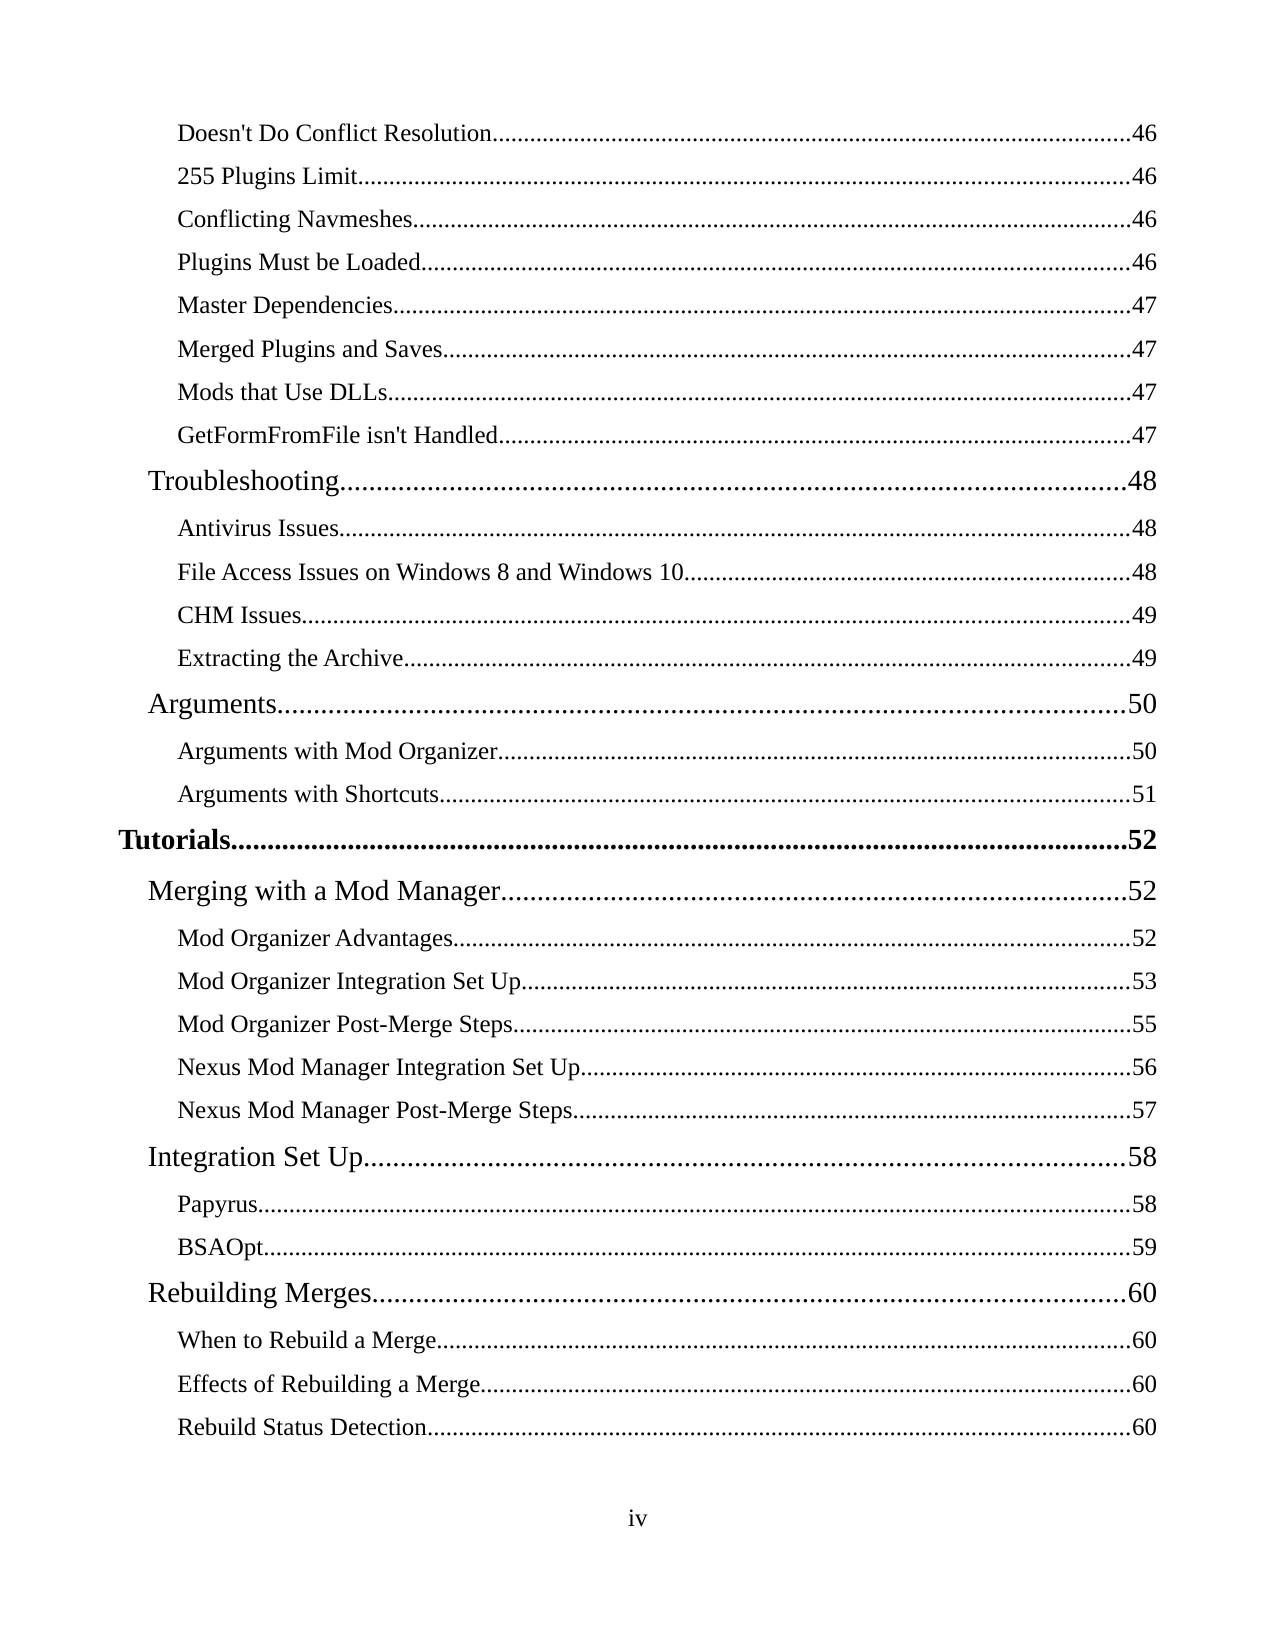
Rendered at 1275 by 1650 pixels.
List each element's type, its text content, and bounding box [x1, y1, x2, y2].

text Troubleshooting 48 [148, 463, 1157, 497]
text Mods that Use DLLs 47 [177, 377, 1157, 406]
text Rebuild Status Detection 60 [177, 1412, 1157, 1441]
text CHM Issues 49 [177, 600, 1157, 628]
text Antivirus Issues 48 [177, 513, 1157, 542]
text Mod Organizer Integration Set Up 53 [177, 966, 1157, 995]
text 255 Plugins Limit 46 [177, 161, 1157, 190]
text Mod Organizer Advantages 52 [177, 923, 1157, 952]
text Papyrus 58 [177, 1189, 1157, 1218]
text Merging with a Mod Manager 52 [148, 873, 1157, 906]
text Tutorials 52 [118, 822, 1157, 856]
text Mod Organizer Post-Merge Steps 55 [177, 1009, 1157, 1038]
text GetFormFromFile isn't Handled 47 [177, 420, 1157, 449]
text Rebuilding Merges 60 [148, 1275, 1157, 1309]
text Doesn't Do Conflict Resolution 46 [177, 118, 1157, 147]
text Extracting the Archive 49 [177, 643, 1157, 672]
text Plugins Must be Loaded 46 [177, 247, 1157, 276]
text Nexus Mod Manager Post-Merge Steps 57 [177, 1096, 1157, 1124]
text Arguments 50 [148, 686, 1157, 719]
text Master Dependencies 47 [177, 291, 1157, 319]
text When to Rebuild a Merge 60 [177, 1326, 1157, 1354]
text BSAOpt 59 [177, 1232, 1157, 1261]
text Conflicting Navmeshes 46 [177, 204, 1157, 233]
text Integration Set Up 58 [148, 1139, 1157, 1172]
text Nexus Mod Manager Integration Set Up 56 [177, 1052, 1157, 1081]
text File Access Issues on Windows 8 and Windows 10 48 [177, 557, 1157, 585]
text Arguments with Mod Organizer 50 [177, 736, 1157, 765]
text Merged Plugins and Saves 47 [177, 334, 1157, 362]
text Arguments with Shortcuts 51 [177, 779, 1157, 808]
text Effects of Rebuilding a Merge 60 [177, 1369, 1157, 1397]
